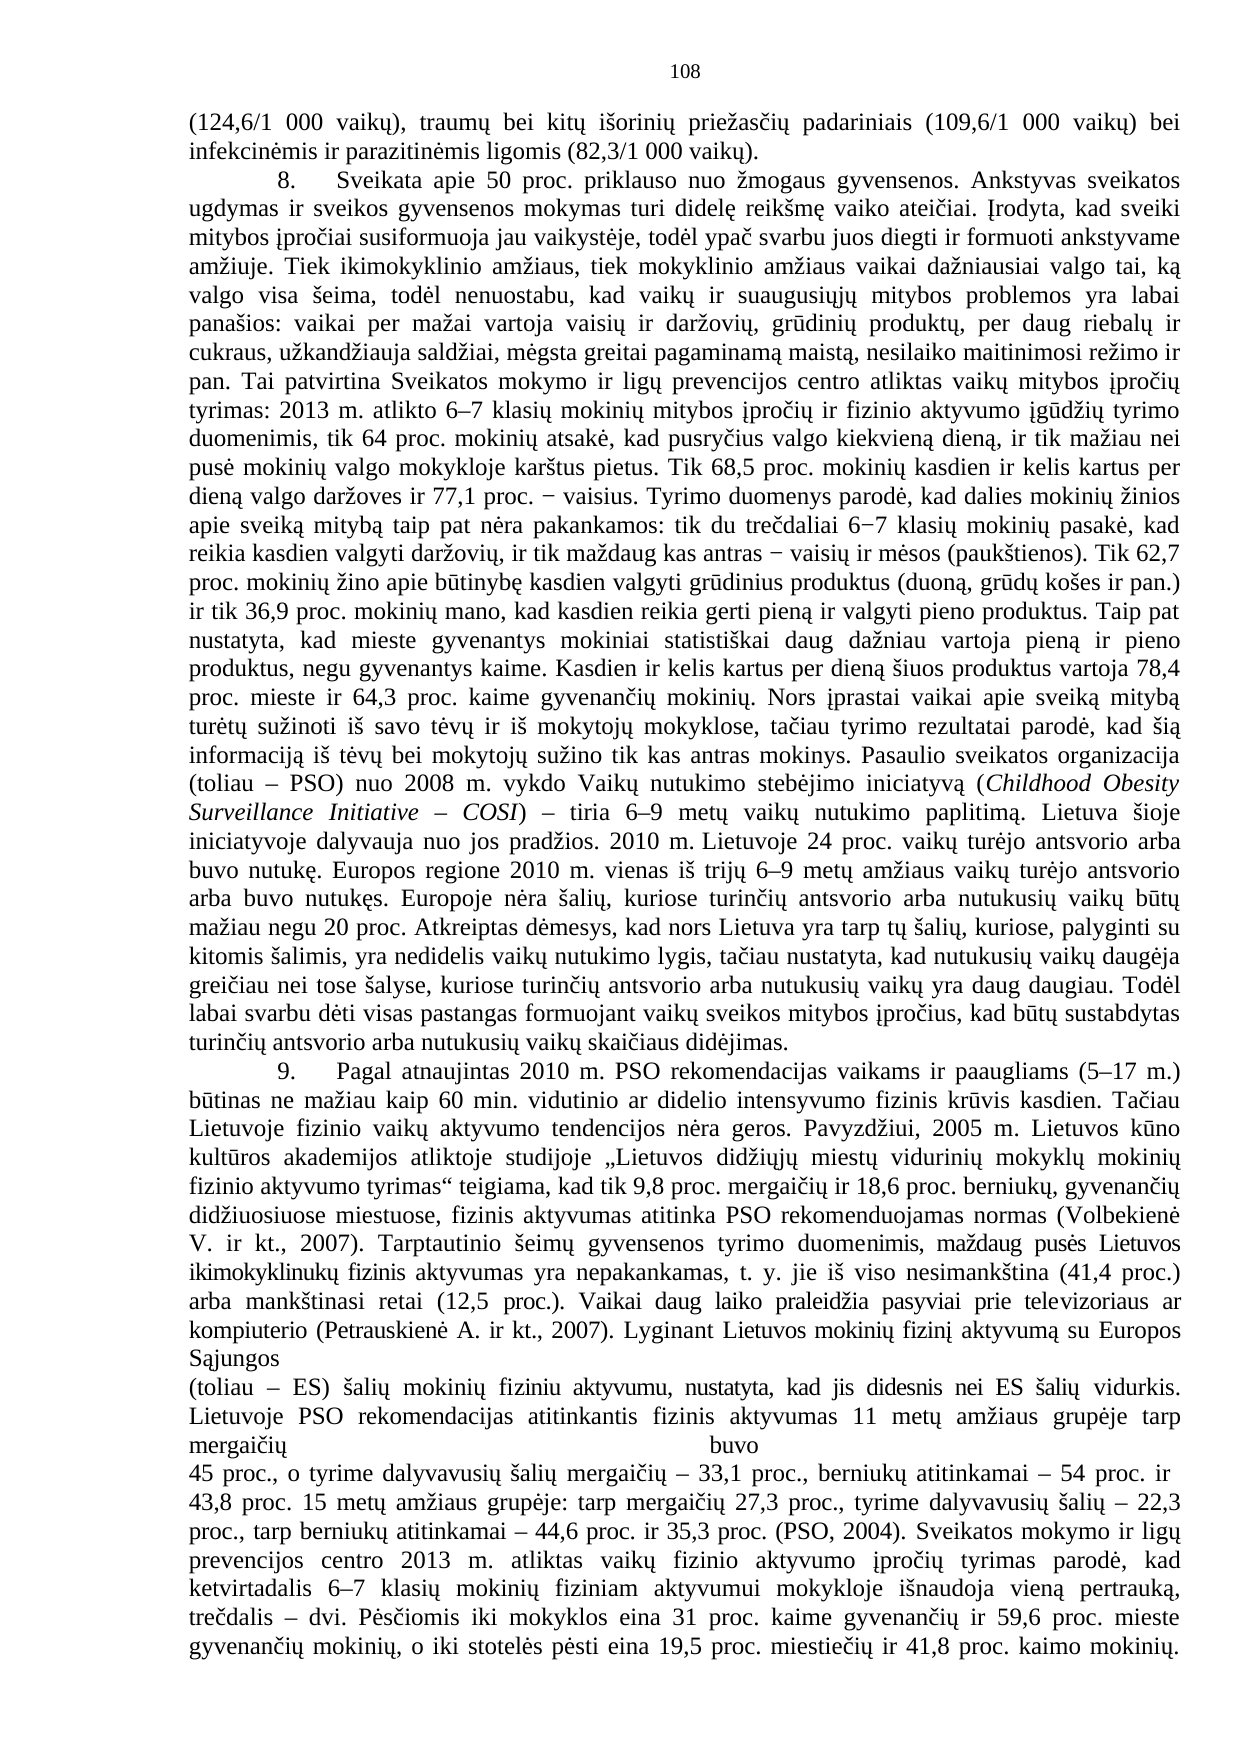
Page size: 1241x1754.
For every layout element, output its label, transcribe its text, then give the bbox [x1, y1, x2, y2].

text (124,6/1 000 vaikų), traumų bei kitų išorinių priežasčių padariniais (109,6/1 000 vaikų) bei infekcinėmis ir parazitinėmis ligomis (82,3/1 000 vaikų). [188, 107, 1181, 165]
text 9. Pagal atnaujintas 2010 m. PSO rekomendacijas vaikams ir paaugliams (5–17 m.) būtinas ne mažiau kaip 60 min. vidutinio ar didelio intensyvumo fizinis krūvis kasdien. Tačiau Lietuvoje fizinio vaikų aktyvumo tendencijos nėra geros. Pavyzdžiui, 2005 m. Lietuvos kūno kultūros akademijos atliktoje studijoje „Lietuvos didžiųjų miestų vidurinių mokyklų mokinių fizinio aktyvumo tyrimas“ teigiama, kad tik 9,8 proc. mergaičių ir 18,6 proc. berniukų, gyvenančių didžiuosiuose miestuose, fizinis aktyvumas atitinka PSO rekomenduojamas normas (Volbekienė V. ir kt., 2007). Tarptautinio šeimų gyvensenos tyrimo duomenimis, maždaug pusės Lietuvos ikimokyklinukų fizinis aktyvumas yra nepakankamas, t. y. jie iš viso nesimankština (41,4 proc.) arba mankštinasi retai (12,5 proc.). Vaikai daug laiko praleidžia pasyviai prie televizoriaus ar kompiuterio (Petrauskienė A. ir kt., 2007). Lyginant Lietuvos mokinių fizinį aktyvumą su Europos Sąjungos (toliau – ES) šalių mokinių fiziniu aktyvumu, nustatyta, kad jis didesnis nei ES šalių vidurkis. Lietuvoje PSO rekomendacijas atitinkantis fizinis aktyvumas 11 metų amžiaus grupėje tarp mergaičių buvo 45 proc., o tyrime dalyvavusių šalių mergaičių – 33,1 proc., berniukų atitinkamai – 54 proc. ir 43,8 proc. 15 metų amžiaus grupėje: tarp mergaičių 27,3 proc., tyrime dalyvavusių šalių – 22,3 proc., tarp berniukų atitinkamai – 44,6 proc. ir 35,3 proc. (PSO, 2004). Sveikatos mokymo ir ligų prevencijos centro 2013 m. atliktas vaikų fizinio aktyvumo įpročių tyrimas parodė, kad ketvirtadalis 6–7 klasių mokinių fiziniam aktyvumui mokykloje išnaudoja vieną pertrauką, trečdalis – dvi. Pėsčiomis iki mokyklos eina 31 proc. kaime gyvenančių ir 59,6 proc. mieste gyvenančių mokinių, o iki stotelės pėsti eina 19,5 proc. miestiečių ir 41,8 proc. kaimo mokinių. [188, 1056, 1181, 1660]
text 8. Sveikata apie 50 proc. priklauso nuo žmogaus gyvensenos. Ankstyvas sveikatos ugdymas ir sveikos gyvensenos mokymas turi didelę reikšmę vaiko ateičiai. Įrodyta, kad sveiki mitybos įpročiai susiformuoja jau vaikystėje, todėl ypač svarbu juos diegti ir formuoti ankstyvame amžiuje. Tiek ikimokyklinio amžiaus, tiek mokyklinio amžiaus vaikai dažniausiai valgo tai, ką valgo visa šeima, todėl nenuostabu, kad vaikų ir suaugusiųjų mitybos problemos yra labai panašios: vaikai per mažai vartoja vaisių ir daržovių, grūdinių produktų, per daug riebalų ir cukraus, užkandžiauja saldžiai, mėgsta greitai pagaminamą maistą, nesilaiko maitinimosi režimo ir pan. Tai patvirtina Sveikatos mokymo ir ligų prevencijos centro atliktas vaikų mitybos įpročių tyrimas: 2013 m. atlikto 6–7 klasių mokinių mitybos įpročių ir fizinio aktyvumo įgūdžių tyrimo duomenimis, tik 64 proc. mokinių atsakė, kad pusryčius valgo kiekvieną dieną, ir tik mažiau nei pusė mokinių valgo mokykloje karštus pietus. Tik 68,5 proc. mokinių kasdien ir kelis kartus per dieną valgo daržoves ir 77,1 proc. − vaisius. Tyrimo duomenys parodė, kad dalies mokinių žinios apie sveiką mitybą taip pat nėra pakankamos: tik du trečdaliai 6−7 klasių mokinių pasakė, kad reikia kasdien valgyti daržovių, ir tik maždaug kas antras − vaisių ir mėsos (paukštienos). Tik 62,7 proc. mokinių žino apie būtinybę kasdien valgyti grūdinius produktus (duoną, grūdų košes ir pan.) ir tik 36,9 proc. mokinių mano, kad kasdien reikia gerti pieną ir valgyti pieno produktus. Taip pat nustatyta, kad mieste gyvenantys mokiniai statistiškai daug dažniau vartoja pieną ir pieno produktus, negu gyvenantys kaime. Kasdien ir kelis kartus per dieną šiuos produktus vartoja 78,4 proc. mieste ir 64,3 proc. kaime gyvenančių mokinių. Nors įprastai vaikai apie sveiką mitybą turėtų sužinoti iš savo tėvų ir iš mokytojų mokyklose, tačiau tyrimo rezultatai parodė, kad šią informaciją iš tėvų bei mokytojų sužino tik kas antras mokinys. Pasaulio sveikatos organizacija (toliau – PSO) nuo 2008 m. vykdo Vaikų nutukimo stebėjimo iniciatyvą (Childhood Obesity Surveillance Initiative – COSI) – tiria 6–9 metų vaikų nutukimo paplitimą. Lietuva šioje iniciatyvoje dalyvauja nuo jos pradžios. 2010 m. Lietuvoje 24 proc. vaikų turėjo antsvorio arba buvo nutukę. Europos regione 2010 m. vienas iš trijų 6–9 metų amžiaus vaikų turėjo antsvorio arba buvo nutukęs. Europoje nėra šalių, kuriose turinčių antsvorio arba nutukusių vaikų būtų mažiau negu 20 proc. Atkreiptas dėmesys, kad nors Lietuva yra tarp tų šalių, kuriose, palyginti su kitomis šalimis, yra nedidelis vaikų nutukimo lygis, tačiau nustatyta, kad nutukusių vaikų daugėja greičiau nei tose šalyse, kuriose turinčių antsvorio arba nutukusių vaikų yra daug daugiau. Todėl labai svarbu dėti visas pastangas formuojant vaikų sveikos mitybos įpročius, kad būtų sustabdytas turinčių antsvorio arba nutukusių vaikų skaičiaus didėjimas. [188, 165, 1181, 1056]
